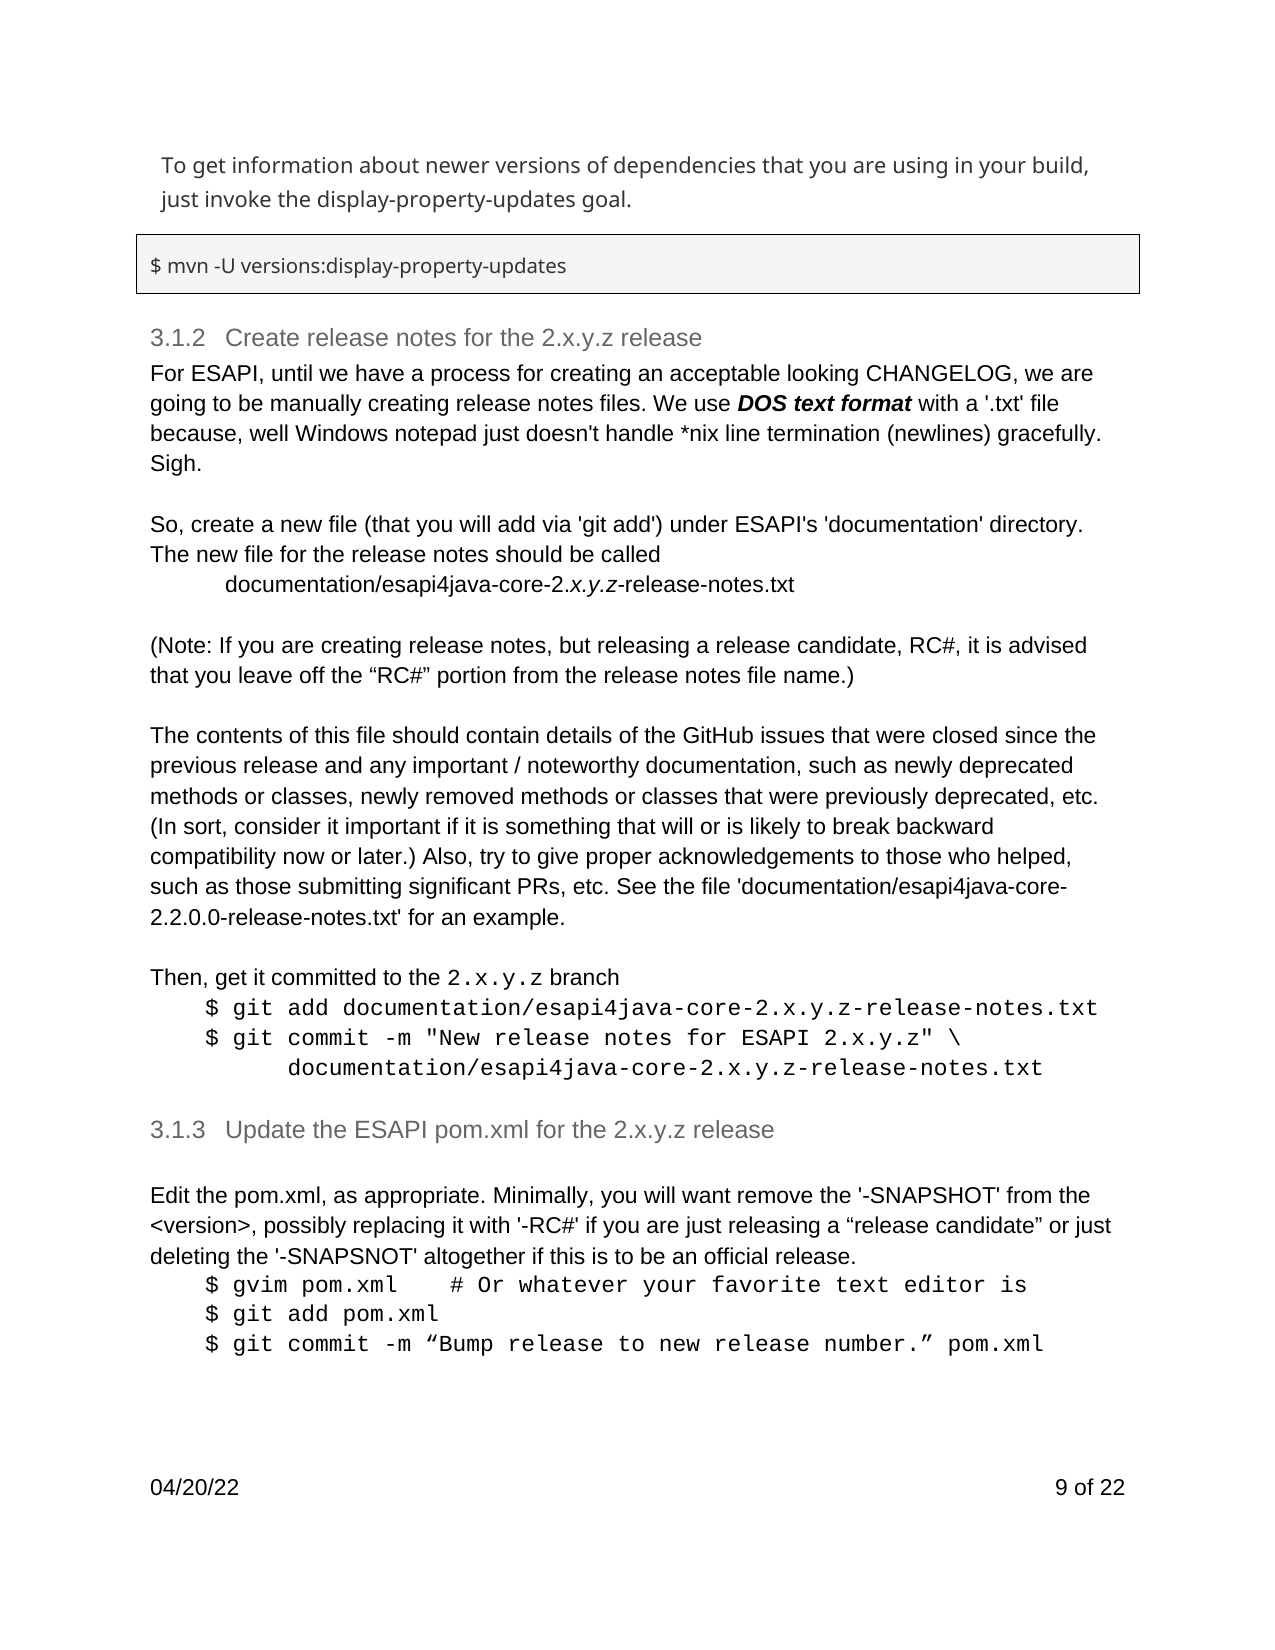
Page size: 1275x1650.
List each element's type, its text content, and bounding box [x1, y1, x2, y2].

text documentation/esapi4java-core-2.x.y.z-release-notes.txt [150, 1056, 1125, 1082]
text documentation/esapi4java-core-2.x.y.z-release-notes.txt [225, 571, 1125, 598]
text $ git commit -m "New release notes for ESAPI 2.x.y.z" \ [150, 1026, 1125, 1052]
text $ mvn -U versions:display-property-updates [137, 235, 1139, 293]
text $ git add documentation/esapi4java-core-2.x.y.z-release-notes.txt [150, 996, 1125, 1022]
text $ gvim pom.xml # Or whatever your favorite text editor is [150, 1273, 1125, 1299]
text Then, get it committed to the 2.x.y.z branch [150, 964, 1125, 992]
text The contents of this file should contain details of the GitHub issues that were closed since the previous release and any important / noteworthy documentation, such as newly deprecated methods or classes, newly removed methods or classes that were previously deprecated, etc. (In sort, consider it important if it is something that will or is likely to break backward compatibility now or later.) Also, try to give proper acknowledgements to those who helped, such as those submitting significant PRs, etc. See the file 'documentation/esapi4java-core-2.2.0.0-release-notes.txt' for an example. [150, 722, 1125, 930]
text (Note: If you are creating release notes, but releasing a release candidate, RC#, it is advised that you leave off the “RC#” portion from the release notes file name.) [150, 632, 1125, 688]
text To get information about newer versions of dependencies that you are using in your build, just invoke the display-property-updates goal. [161, 150, 1114, 214]
subtitle Update the ESAPI pom.xml for the 2.x.y.z release [150, 1115, 1125, 1144]
text So, create a new file (that you will add via 'git add') under ESAPI's 'documentation' directory. The new file for the release notes should be called [150, 511, 1125, 567]
text For ESAPI, until we have a process for creating an acceptable looking CHANGELOG, we are going to be manually creating release notes files. We use DOS text format with a '.txt' file because, well Windows notepad just doesn't handle *nix line termination (newlines) gracefully. Sigh. [150, 360, 1125, 477]
text $ git commit -m “Bump release to new release number.” pom.xml [150, 1332, 1125, 1358]
text Edit the pom.xml, as appropriate. Minimally, you will want remove the '-SNAPSHOT' from the <version>, possibly replacing it with '-RC#' if you are just releasing a “release candidate” or just deleting the '-SNAPSNOT' altogether if this is to be an official release. [150, 1182, 1125, 1269]
subtitle Create release notes for the 2.x.y.z release [150, 323, 1125, 351]
text $ git add pom.xml [150, 1303, 1125, 1329]
